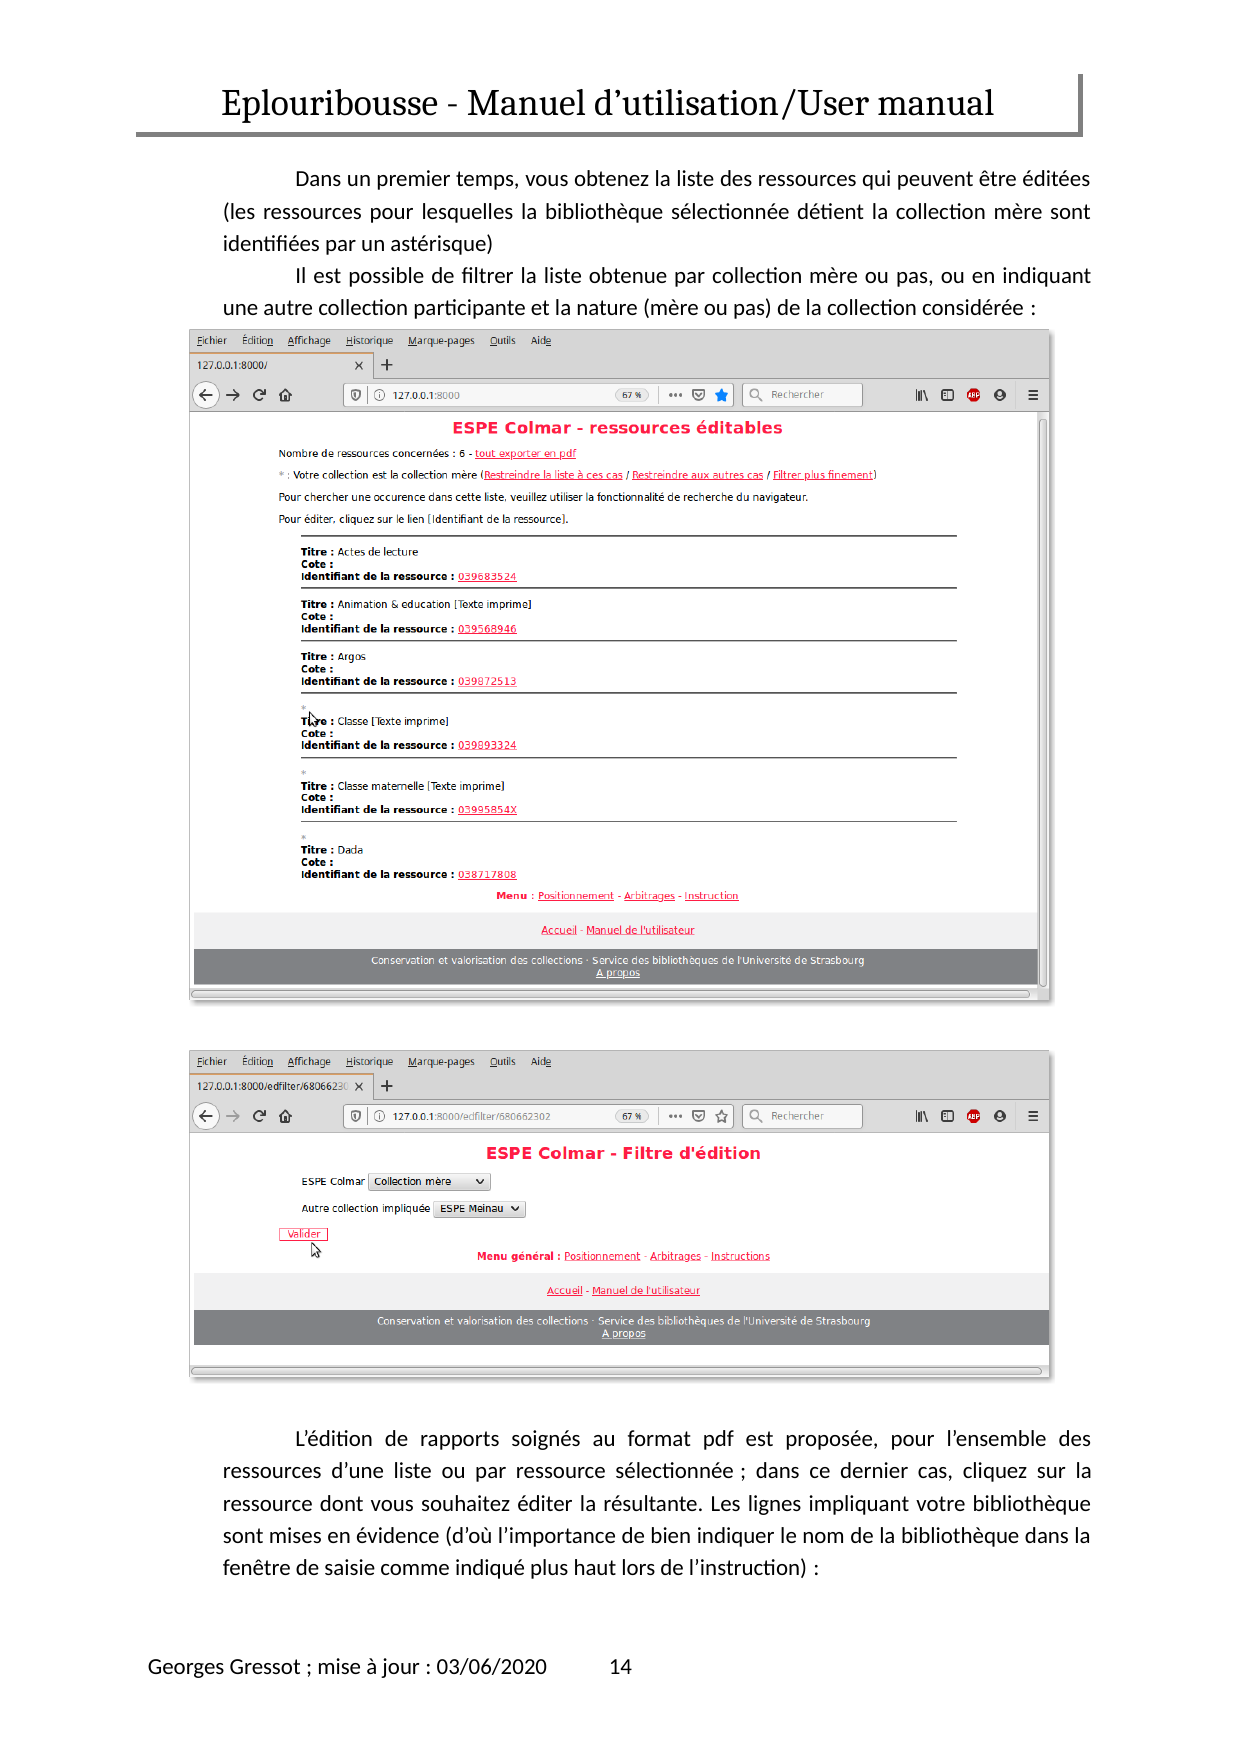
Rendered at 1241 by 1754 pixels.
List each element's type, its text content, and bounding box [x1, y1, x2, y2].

list Dans un premier temps, vous obtenez la liste des ressources qui peuvent être éditées (les ressources pour lesquelles la bibliothèque sélectionnée détient la collection mère sont identifiées par un astérisque) [223, 164, 1093, 257]
picture [185, 325, 1055, 1007]
list L’édition de rapports soignés au format pdf est proposée, pour l’ensemble des ressources d’une liste ou par ressource sélectionnée ; dans ce dernier cas, cliquez sur la ressource dont vous souhaitez éditer la résultante. Les lignes impliquant votre bibliothèque sont mises en évidence (d’où l’importance de bien indiquer le nom de la bibliothèque dans la fenêtre de saisie comme indiqué plus haut lors de l’instruction) : [223, 1424, 1093, 1581]
list Il est possible de filtrer la liste obtenue par collection mère ou pas, ou en indiquant une autre collection participante et la nature (mère ou pas) de la collection considérée : [223, 261, 1093, 321]
picture [185, 1047, 1055, 1384]
